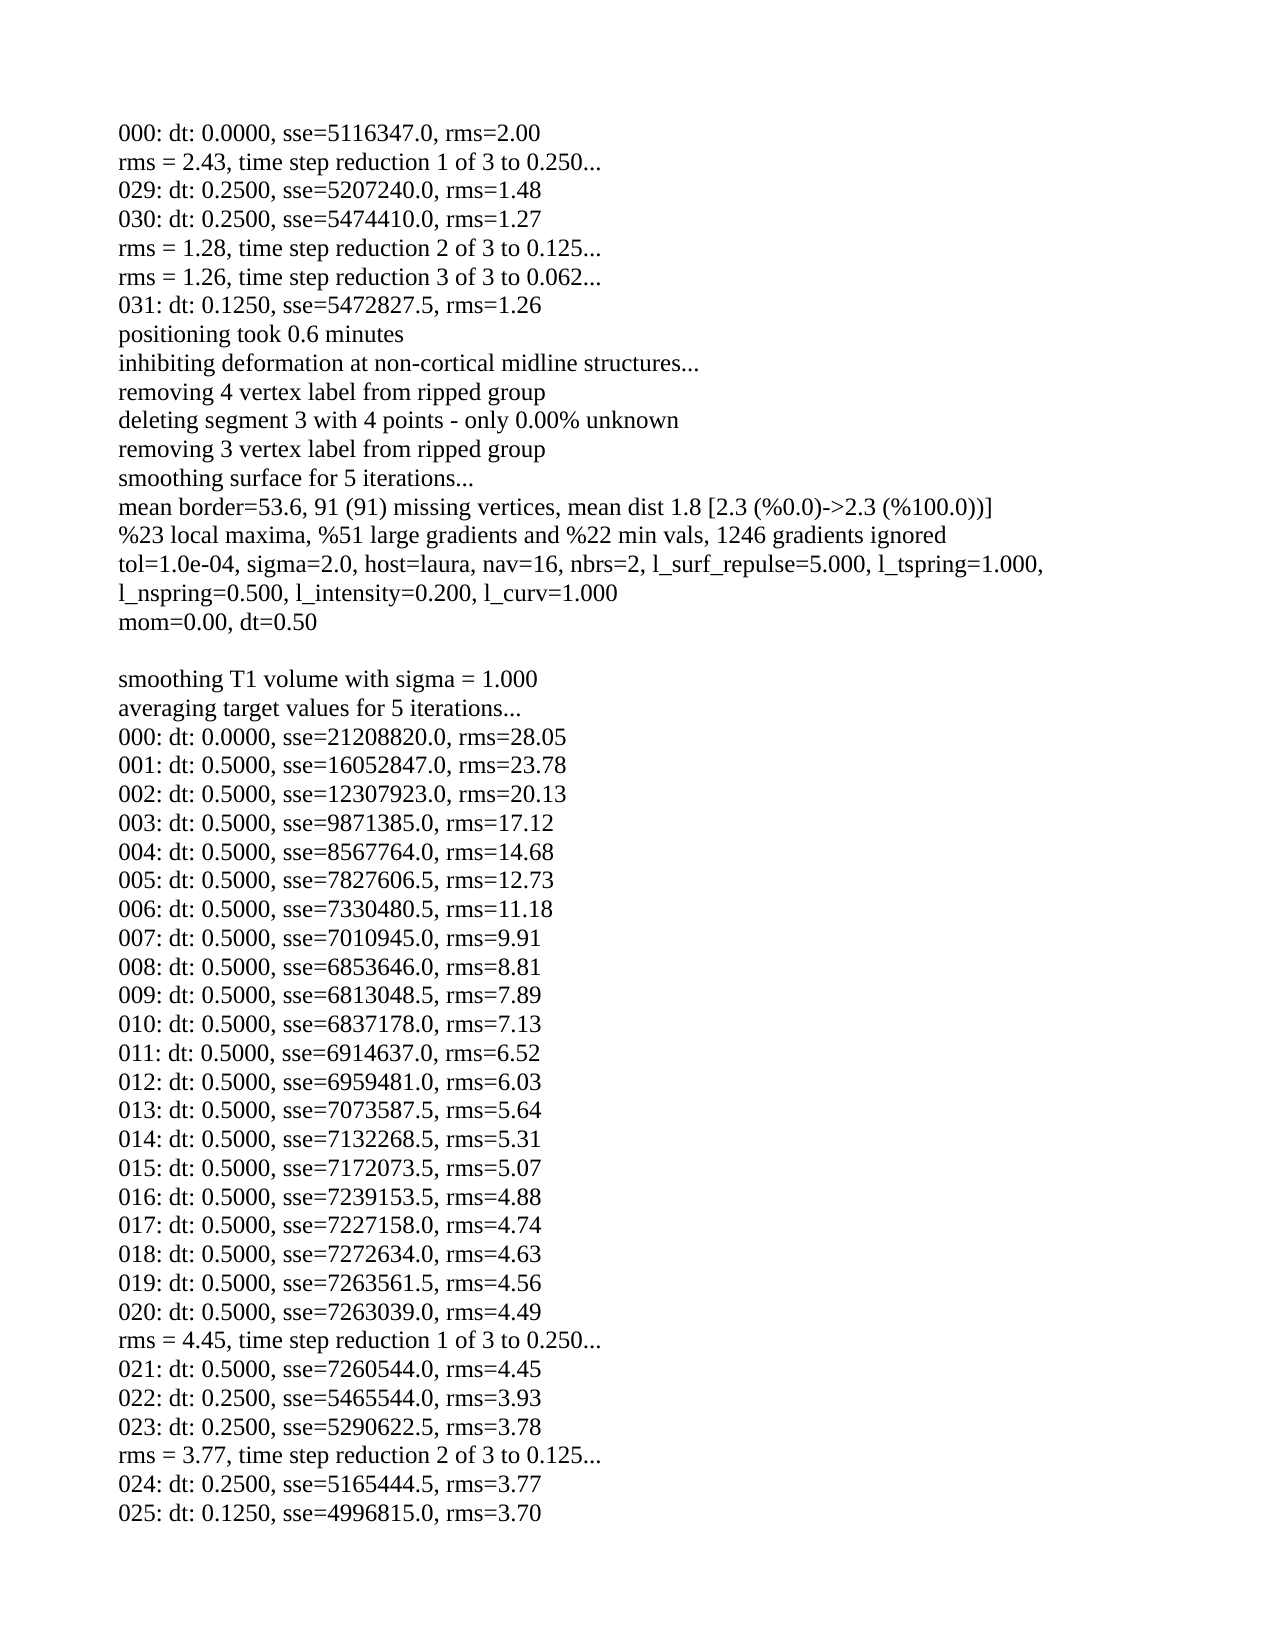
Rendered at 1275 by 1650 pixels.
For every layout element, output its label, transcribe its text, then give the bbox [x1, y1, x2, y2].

text 008: dt: 0.5000, sse=6853646.0, rms=8.81 [118, 952, 1157, 981]
text removing 3 vertex label from ripped group [118, 434, 1157, 463]
text rms = 3.77, time step reduction 2 of 3 to 0.125... [118, 1441, 1157, 1469]
text 009: dt: 0.5000, sse=6813048.5, rms=7.89 [118, 981, 1157, 1009]
text removing 4 vertex label from ripped group [118, 377, 1157, 406]
text 012: dt: 0.5000, sse=6959481.0, rms=6.03 [118, 1067, 1157, 1096]
text 018: dt: 0.5000, sse=7272634.0, rms=4.63 [118, 1239, 1157, 1268]
text 019: dt: 0.5000, sse=7263561.5, rms=4.56 [118, 1268, 1157, 1297]
text 000: dt: 0.0000, sse=21208820.0, rms=28.05 [118, 722, 1157, 751]
text 014: dt: 0.5000, sse=7132268.5, rms=5.31 [118, 1124, 1157, 1153]
text 007: dt: 0.5000, sse=7010945.0, rms=9.91 [118, 923, 1157, 952]
text 016: dt: 0.5000, sse=7239153.5, rms=4.88 [118, 1182, 1157, 1211]
text %23 local maxima, %51 large gradients and %22 min vals, 1246 gradients ignored [118, 521, 1157, 549]
text rms = 2.43, time step reduction 1 of 3 to 0.250... [118, 147, 1157, 176]
text rms = 1.28, time step reduction 2 of 3 to 0.125... [118, 233, 1157, 262]
text 020: dt: 0.5000, sse=7263039.0, rms=4.49 [118, 1297, 1157, 1326]
text 006: dt: 0.5000, sse=7330480.5, rms=11.18 [118, 894, 1157, 923]
text 025: dt: 0.1250, sse=4996815.0, rms=3.70 [118, 1498, 1157, 1527]
text smoothing surface for 5 iterations... [118, 463, 1157, 492]
text rms = 1.26, time step reduction 3 of 3 to 0.062... [118, 262, 1157, 291]
text tol=1.0e-04, sigma=2.0, host=laura, nav=16, nbrs=2, l_surf_repulse=5.000, l_tspring=1.000, l_nspring=0.500, l_intensity=0.200, l_curv=1.000 [118, 549, 1157, 607]
text 015: dt: 0.5000, sse=7172073.5, rms=5.07 [118, 1153, 1157, 1182]
text mean border=53.6, 91 (91) missing vertices, mean dist 1.8 [2.3 (%0.0)->2.3 (%100.0))] [118, 492, 1157, 521]
text 000: dt: 0.0000, sse=5116347.0, rms=2.00 [118, 118, 1157, 147]
text mom=0.00, dt=0.50 [118, 607, 1157, 636]
text 010: dt: 0.5000, sse=6837178.0, rms=7.13 [118, 1009, 1157, 1038]
text deleting segment 3 with 4 points - only 0.00% unknown [118, 406, 1157, 434]
text 030: dt: 0.2500, sse=5474410.0, rms=1.27 [118, 204, 1157, 233]
text 017: dt: 0.5000, sse=7227158.0, rms=4.74 [118, 1211, 1157, 1239]
text 003: dt: 0.5000, sse=9871385.0, rms=17.12 [118, 808, 1157, 837]
text 029: dt: 0.2500, sse=5207240.0, rms=1.48 [118, 176, 1157, 204]
text positioning took 0.6 minutes [118, 319, 1157, 348]
text 002: dt: 0.5000, sse=12307923.0, rms=20.13 [118, 779, 1157, 808]
text smoothing T1 volume with sigma = 1.000 [118, 664, 1157, 693]
text 022: dt: 0.2500, sse=5465544.0, rms=3.93 [118, 1383, 1157, 1412]
text 021: dt: 0.5000, sse=7260544.0, rms=4.45 [118, 1354, 1157, 1383]
text inhibiting deformation at non-cortical midline structures... [118, 348, 1157, 377]
text 001: dt: 0.5000, sse=16052847.0, rms=23.78 [118, 751, 1157, 779]
text rms = 4.45, time step reduction 1 of 3 to 0.250... [118, 1326, 1157, 1354]
text 024: dt: 0.2500, sse=5165444.5, rms=3.77 [118, 1469, 1157, 1498]
text 011: dt: 0.5000, sse=6914637.0, rms=6.52 [118, 1038, 1157, 1067]
text 023: dt: 0.2500, sse=5290622.5, rms=3.78 [118, 1412, 1157, 1441]
text 031: dt: 0.1250, sse=5472827.5, rms=1.26 [118, 291, 1157, 319]
text averaging target values for 5 iterations... [118, 693, 1157, 722]
text 005: dt: 0.5000, sse=7827606.5, rms=12.73 [118, 866, 1157, 894]
text 004: dt: 0.5000, sse=8567764.0, rms=14.68 [118, 837, 1157, 866]
text 013: dt: 0.5000, sse=7073587.5, rms=5.64 [118, 1096, 1157, 1124]
